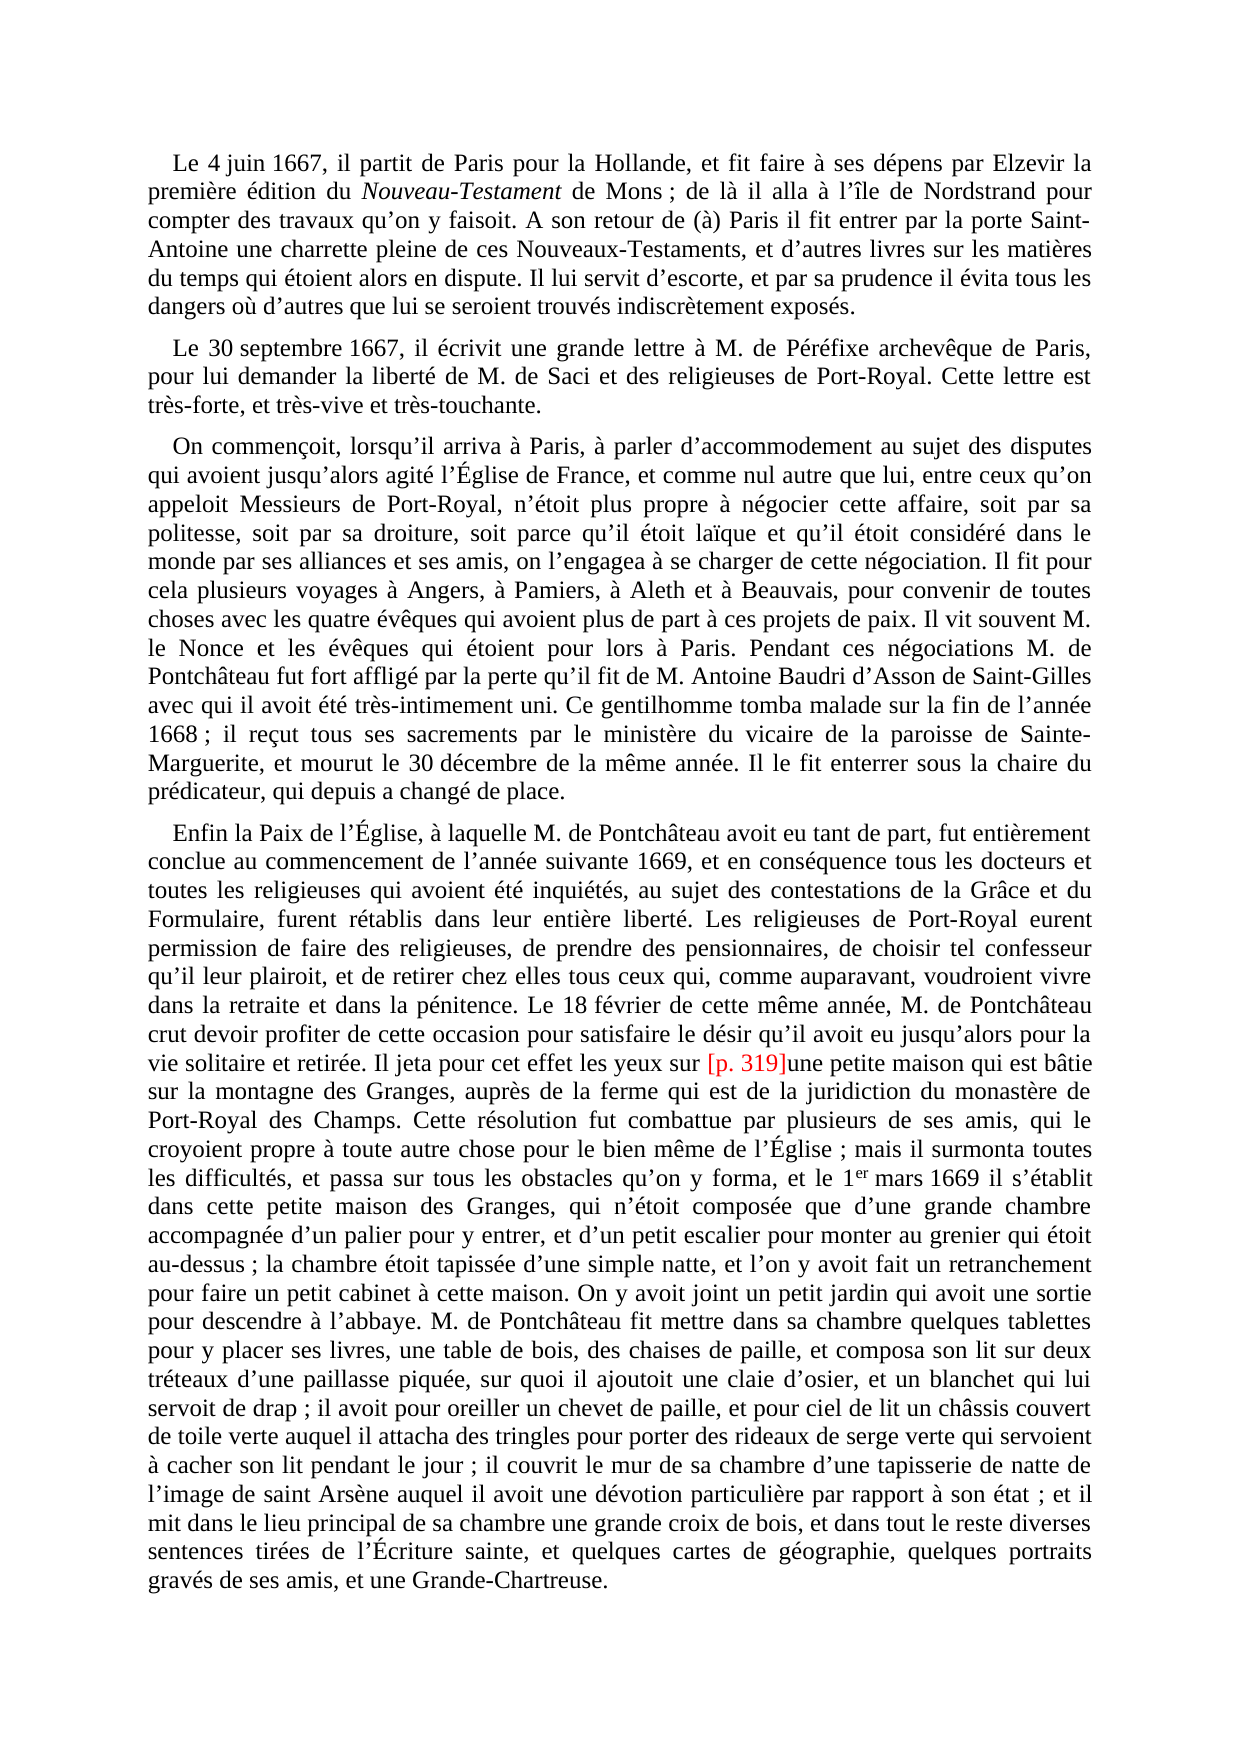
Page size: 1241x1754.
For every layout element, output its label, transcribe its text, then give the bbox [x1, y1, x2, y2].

text On commençoit, lorsqu’il arriva à Paris, à parler d’accommodement au sujet des disputes qui avoient jusqu’alors agité l’Église de France, et comme nul autre que lui, entre ceux qu’on appeloit Messieurs de Port-Royal, n’étoit plus propre à négocier cette affaire, soit par sa politesse, soit par sa droiture, soit parce qu’il étoit laïque et qu’il étoit considéré dans le monde par ses alliances et ses amis, on l’engagea à se charger de cette négociation. Il fit pour cela plusieurs voyages à Angers, à Pamiers, à Aleth et à Beauvais, pour convenir de toutes choses avec les quatre évêques qui avoient plus de part à ces projets de paix. Il vit souvent M. le Nonce et les évêques qui étoient pour lors à Paris. Pendant ces négociations M. de Pontchâteau fut fort affligé par la perte qu’il fit de M. Antoine Baudri d’Asson de Saint-Gilles avec qui il avoit été très-intimement uni. Ce gentilhomme tomba malade sur la fin de l’année 1668 ; il reçut tous ses sacrements par le ministère du vicaire de la paroisse de Sainte-Marguerite, et mourut le 30 décembre de la même année. Il le fit enterrer sous la chaire du prédicateur, qui depuis a changé de place. [148, 431, 1093, 805]
text Enfin la Paix de l’Église, à laquelle M. de Pontchâteau avoit eu tant de part, fut entièrement conclue au commencement de l’année suivante 1669, et en conséquence tous les docteurs et toutes les religieuses qui avoient été inquiétés, au sujet des contestations de la Grâce et du Formulaire, furent rétablis dans leur entière liberté. Les religieuses de Port-Royal eurent permission de faire des religieuses, de prendre des pensionnaires, de choisir tel confesseur qu’il leur plairoit, et de retirer chez elles tous ceux qui, comme auparavant, voudroient vivre dans la retraite et dans la pénitence. Le 18 février de cette même année, M. de Pontchâteau crut devoir profiter de cette occasion pour satisfaire le désir qu’il avoit eu jusqu’alors pour la vie solitaire et retirée. Il jeta pour cet effet les yeux sur [p. 319]une petite maison qui est bâtie sur la montagne des Granges, auprès de la ferme qui est de la juridiction du monastère de Port-Royal des Champs. Cette résolution fut combattue par plusieurs de ses amis, qui le croyoient propre à toute autre chose pour le bien même de l’Église ; mais il surmonta toutes les difficultés, et passa sur tous les obstacles qu’on y forma, et le 1er mars 1669 il s’établit dans cette petite maison des Granges, qui n’étoit composée que d’une grande chambre accompagnée d’un palier pour y entrer, et d’un petit escalier pour monter au grenier qui étoit au-dessus ; la chambre étoit tapissée d’une simple natte, et l’on y avoit fait un retranchement pour faire un petit cabinet à cette maison. On y avoit joint un petit jardin qui avoit une sortie pour descendre à l’abbaye. M. de Pontchâteau fit mettre dans sa chambre quelques tablettes pour y placer ses livres, une table de bois, des chaises de paille, et composa son lit sur deux tréteaux d’une paillasse piquée, sur quoi il ajoutoit une claie d’osier, et un blanchet qui lui servoit de drap ; il avoit pour oreiller un chevet de paille, et pour ciel de lit un châssis couvert de toile verte auquel il attacha des tringles pour porter des rideaux de serge verte qui servoient à cacher son lit pendant le jour ; il couvrit le mur de sa chambre d’une tapisserie de natte de l’image de saint Arsène auquel il avoit une dévotion particulière par rapport à son état ; et il mit dans le lieu principal de sa chambre une grande croix de bois, et dans tout le reste diverses sentences tirées de l’Écriture sainte, et quelques cartes de géographie, quelques portraits gravés de ses amis, et une Grande-Chartreuse. [148, 818, 1093, 1594]
text Le 30 septembre 1667, il écrivit une grande lettre à M. de Péréfixe archevêque de Paris, pour lui demander la liberté de M. de Saci et des religieuses de Port-Royal. Cette lettre est très-forte, et très-vive et très-touchante. [148, 333, 1093, 419]
text Le 4 juin 1667, il partit de Paris pour la Hollande, et fit faire à ses dépens par Elzevir la première édition du Nouveau-Testament de Mons ; de là il alla à l’île de Nordstrand pour compter des travaux qu’on y faisoit. A son retour de (à) Paris il fit entrer par la porte Saint-Antoine une charrette pleine de ces Nouveaux-Testaments, et d’autres livres sur les matières du temps qui étoient alors en dispute. Il lui servit d’escorte, et par sa prudence il évita tous les dangers où d’autres que lui se seroient trouvés indiscrètement exposés. [148, 148, 1093, 320]
